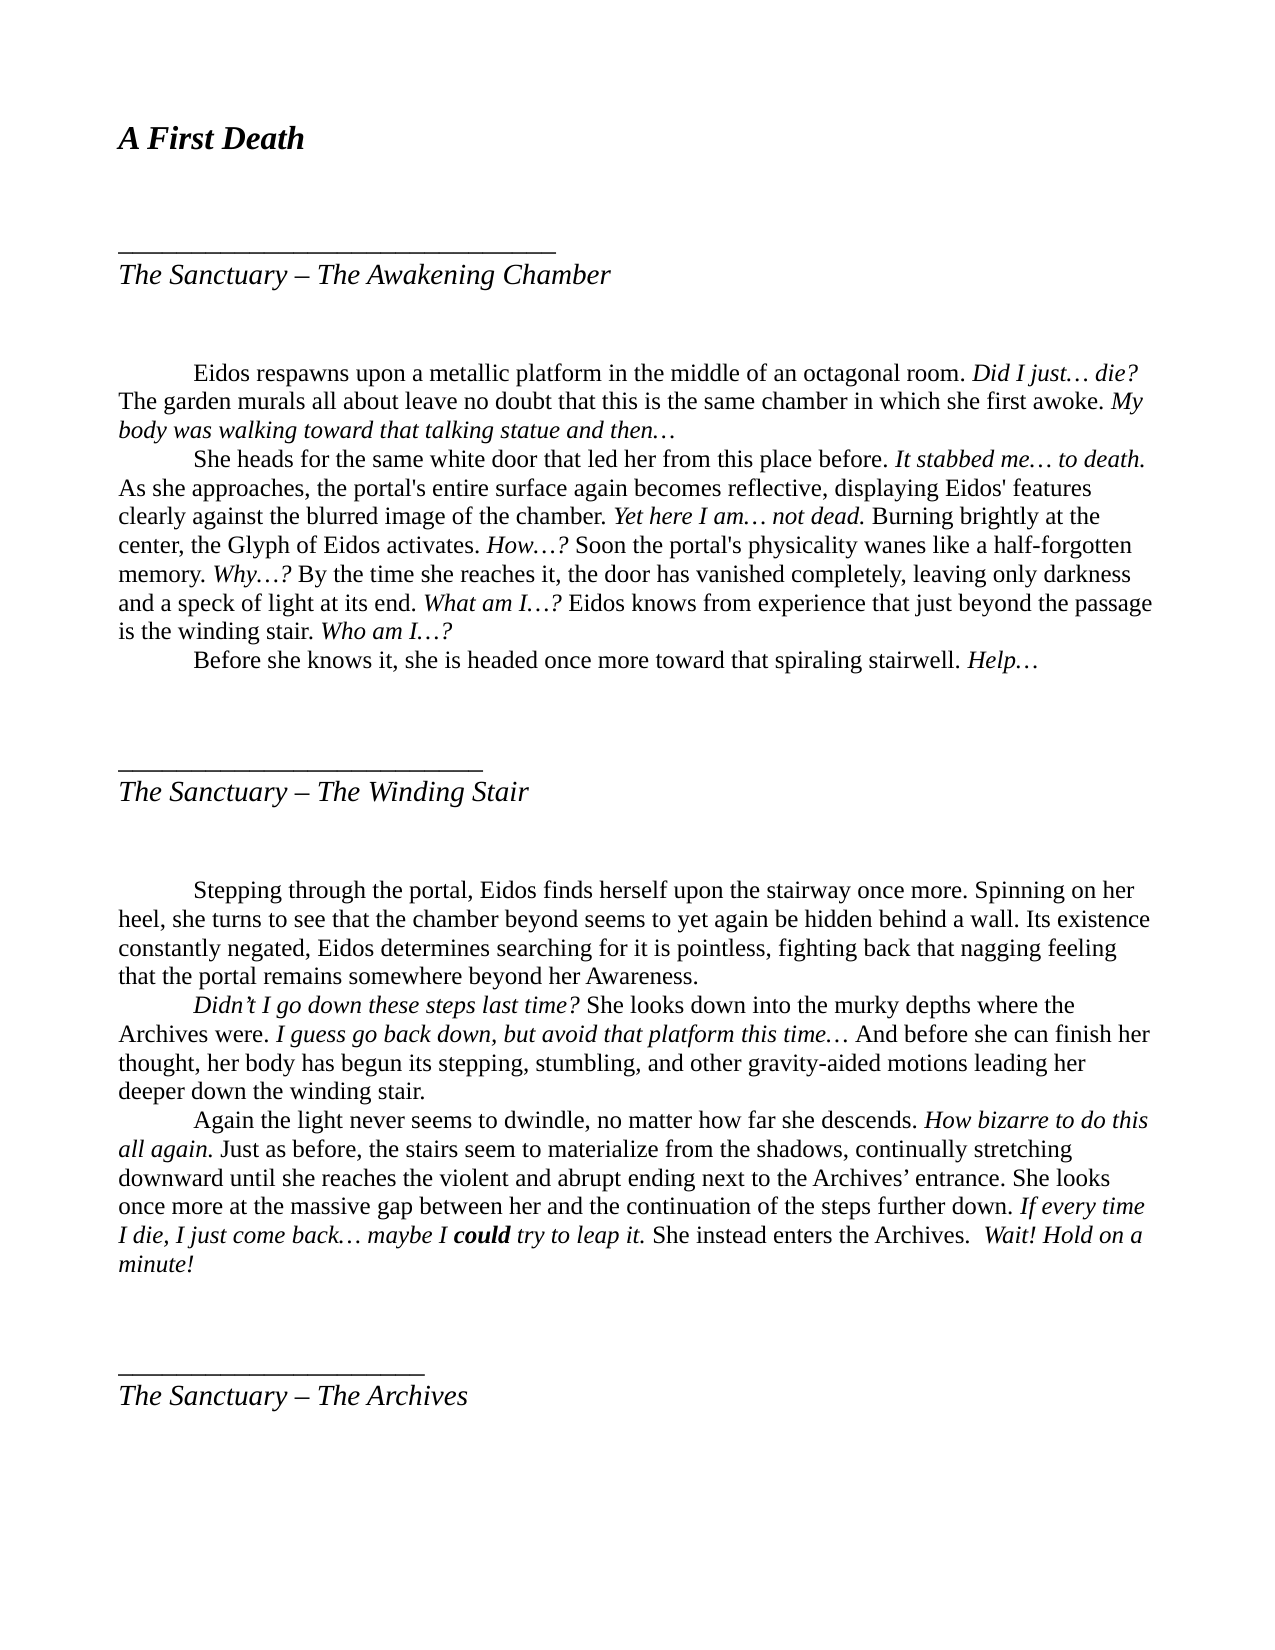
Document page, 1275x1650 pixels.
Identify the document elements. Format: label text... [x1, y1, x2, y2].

text Eidos respawns upon a metallic platform in the middle of an octagonal room. Did I just… die? The garden murals all about leave no doubt that this is the same chamber in which she first awoke. My body was walking toward that talking statue and then… [118, 358, 1157, 444]
text Stepping through the portal, Eidos finds herself upon the stairway once more. Spinning on her heel, she turns to see that the chamber beyond seems to yet again be hidden behind a wall. Its existence constantly negated, Eidos determines searching for it is pointless, fighting back that nagging feeling that the portal remains somewhere beyond her Awareness. [118, 875, 1157, 990]
text The Sanctuary – The Awakening Chamber [118, 257, 1157, 291]
text Didn’t I go down these steps last time? She looks down into the murky depths where the Archives were. I guess go back down, but avoid that platform this time… And before she can finish her thought, her body has begun its stepping, stumbling, and other gravity-aided motions leading her deeper down the winding stair. [118, 990, 1157, 1105]
text She heads for the same white door that led her from this place before. It stabbed me… to death. As she approaches, the portal's entire surface again becomes reflective, displaying Eidos' features clearly against the blurred image of the chamber. Yet here I am… not dead. Burning brightly at the center, the Glyph of Eidos activates. How…? Soon the portal's physicality wanes like a half-forgotten memory. Why…? By the time she reaches it, the door has vanished completely, leaving only darkness and a speck of light at its end. What am I…? Eidos knows from experience that just beyond the passage is the winding stair. Who am I…? [118, 444, 1157, 645]
text ______________________________ [118, 223, 1157, 257]
text The Sanctuary – The Archives [118, 1378, 1157, 1412]
text _________________________ [118, 741, 1157, 774]
text Again the light never seems to dwindle, no matter how far she descends. How bizarre to do this all again. Just as before, the stairs seem to materialize from the shadows, continually stretching downward until she reaches the violent and abrupt ending next to the Archives’ entrance. She looks once more at the massive gap between her and the continuation of the steps further down. If every time I die, I just come back… maybe I could try to leap it. She instead enters the Archives. Wait! Hold on a minute! [118, 1105, 1157, 1278]
text A First Death [118, 118, 1157, 156]
text The Sanctuary – The Winding Stair [118, 774, 1157, 808]
text _____________________ [118, 1345, 1157, 1378]
text Before she knows it, she is headed once more toward that spiraling stairwell. Help… [118, 645, 1157, 674]
